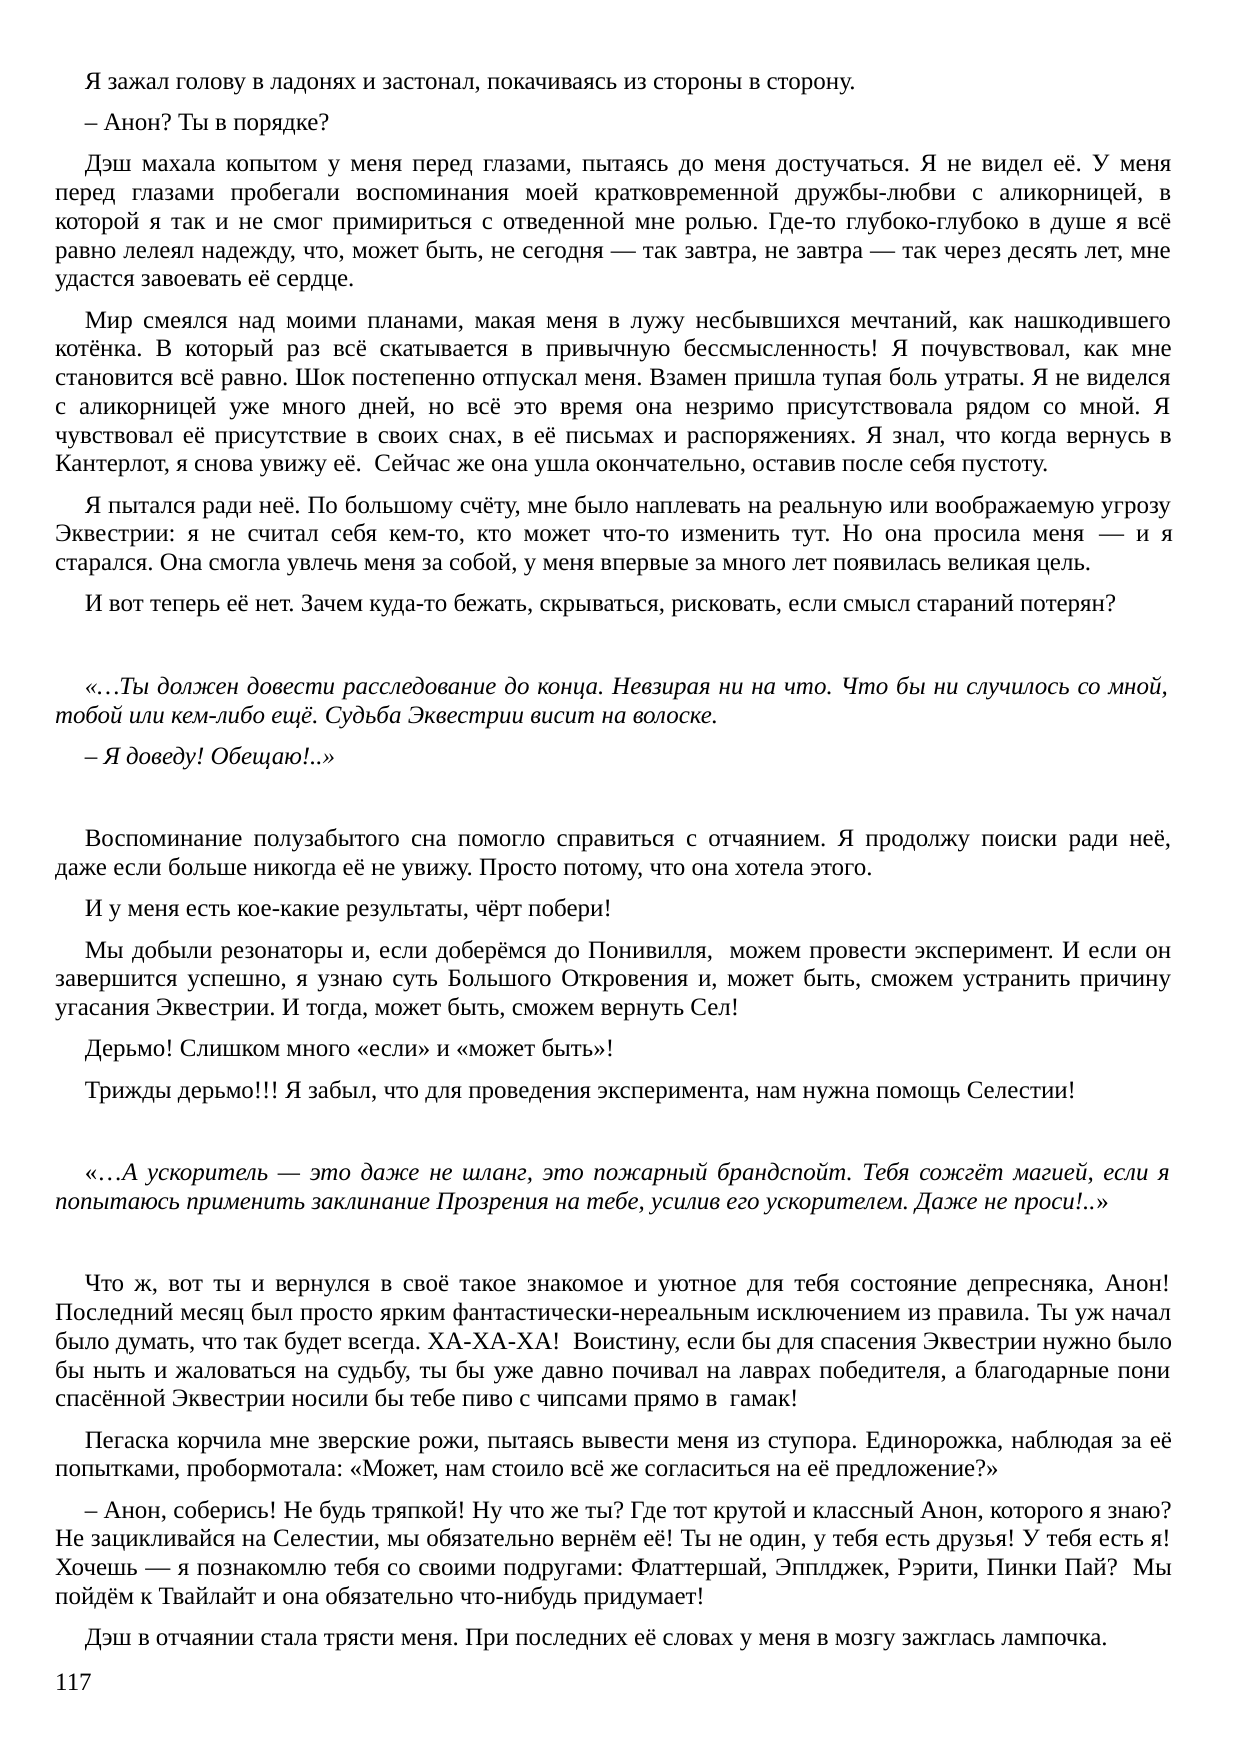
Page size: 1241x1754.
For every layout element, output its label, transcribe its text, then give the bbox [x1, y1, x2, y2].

text «…А ускоритель — это даже не шланг, это пожарный брандспойт. Тебя сожгёт магией, если я попытаюсь применить заклинание Прозрения на тебе, усилив его ускорителем. Даже не проси!..» [55, 1157, 1173, 1215]
text Мы добыли резонаторы и, если доберёмся до Понивилля, можем провести эксперимент. И если он завершится успешно, я узнаю суть Большого Откровения и, может быть, сможем устранить причину угасания Эквестрии. И тогда, может быть, сможем вернуть Сел! [55, 935, 1173, 1021]
text Дэш в отчаянии стала трясти меня. При последних её словах у меня в мозгу зажглась лампочка. [55, 1622, 1173, 1651]
text «…Ты должен довести расследование до конца. Невзирая ни на что. Что бы ни случилось со мной, тобой или кем-либо ещё. Судьба Эквестрии висит на волоске. [55, 671, 1173, 728]
text Что ж, вот ты и вернулся в своё такое знакомое и уютное для тебя состояние депресняка, Анон! Последний месяц был просто ярким фантастически-нереальным исключением из правила. Ты уж начал было думать, что так будет всегда. ХА-ХА-ХА! Воистину, если бы для спасения Эквестрии нужно было бы ныть и жаловаться на судьбу, ты бы уже давно почивал на лаврах победителя, а благодарные пони спасённой Эквестрии носили бы тебе пиво с чипсами прямо в гамак! [55, 1268, 1173, 1412]
text – Анон, соберись! Не будь тряпкой! Ну что же ты? Где тот крутой и классный Анон, которого я знаю? Не зацикливайся на Селестии, мы обязательно вернём её! Ты не один, у тебя есть друзья! У тебя есть я! Хочешь — я познакомлю тебя со своими подругами: Флаттершай, Эпплджек, Рэрити, Пинки Пай? Мы пойдём к Твайлайт и она обязательно что-нибудь придумает! [55, 1495, 1173, 1610]
text – Я доведу! Обещаю!..» [55, 741, 1173, 770]
text Мир смеялся над моими планами, макая меня в лужу несбывшихся мечтаний, как нашкодившего котёнка. В который раз всё скатывается в привычную бессмысленность! Я почувствовал, как мне становится всё равно. Шок постепенно отпускал меня. Взамен пришла тупая боль утраты. Я не виделся с аликорницей уже много дней, но всё это время она незримо присутствовала рядом со мной. Я чувствовал её присутствие в своих снах, в её письмах и распоряжениях. Я знал, что когда вернусь в Кантерлот, я снова увижу её. Сейчас же она ушла окончательно, оставив после себя пустоту. [55, 305, 1173, 477]
text И у меня есть кое-какие результаты, чёрт побери! [55, 893, 1173, 922]
text Я зажал голову в ладонях и застонал, покачиваясь из стороны в сторону. [55, 66, 1173, 95]
text – Анон? Ты в порядке? [55, 107, 1173, 136]
text И вот теперь её нет. Зачем куда-то бежать, скрываться, рисковать, если смысл стараний потерян? [55, 588, 1173, 617]
text Дэш махала копытом у меня перед глазами, пытаясь до меня достучаться. Я не видел её. У меня перед глазами пробегали воспоминания моей кратковременной дружбы-любви с аликорницей, в которой я так и не смог примириться с отведенной мне ролью. Где-то глубоко-глубоко в душе я всё равно лелеял надежду, что, может быть, не сегодня — так завтра, не завтра — так через десять лет, мне удастся завоевать её сердце. [55, 148, 1173, 292]
text Дерьмо! Слишком много «если» и «может быть»! [55, 1033, 1173, 1062]
text Я пытался ради неё. По большому счёту, мне было наплевать на реальную или воображаемую угрозу Эквестрии: я не считал себя кем-то, кто может что-то изменить тут. Но она просила меня — и я старался. Она смогла увлечь меня за собой, у меня впервые за много лет появилась великая цель. [55, 490, 1173, 576]
text Воспоминание полузабытого сна помогло справиться с отчаянием. Я продолжу поиски ради неё, даже если больше никогда её не увижу. Просто потому, что она хотела этого. [55, 823, 1173, 881]
text Трижды дерьмо!!! Я забыл, что для проведения эксперимента, нам нужна помощь Селестии! [55, 1075, 1173, 1103]
text Пегаска корчила мне зверские рожи, пытаясь вывести меня из ступора. Единорожка, наблюдая за её попытками, пробормотала: «Может, нам стоило всё же согласиться на её предложение?» [55, 1425, 1173, 1482]
